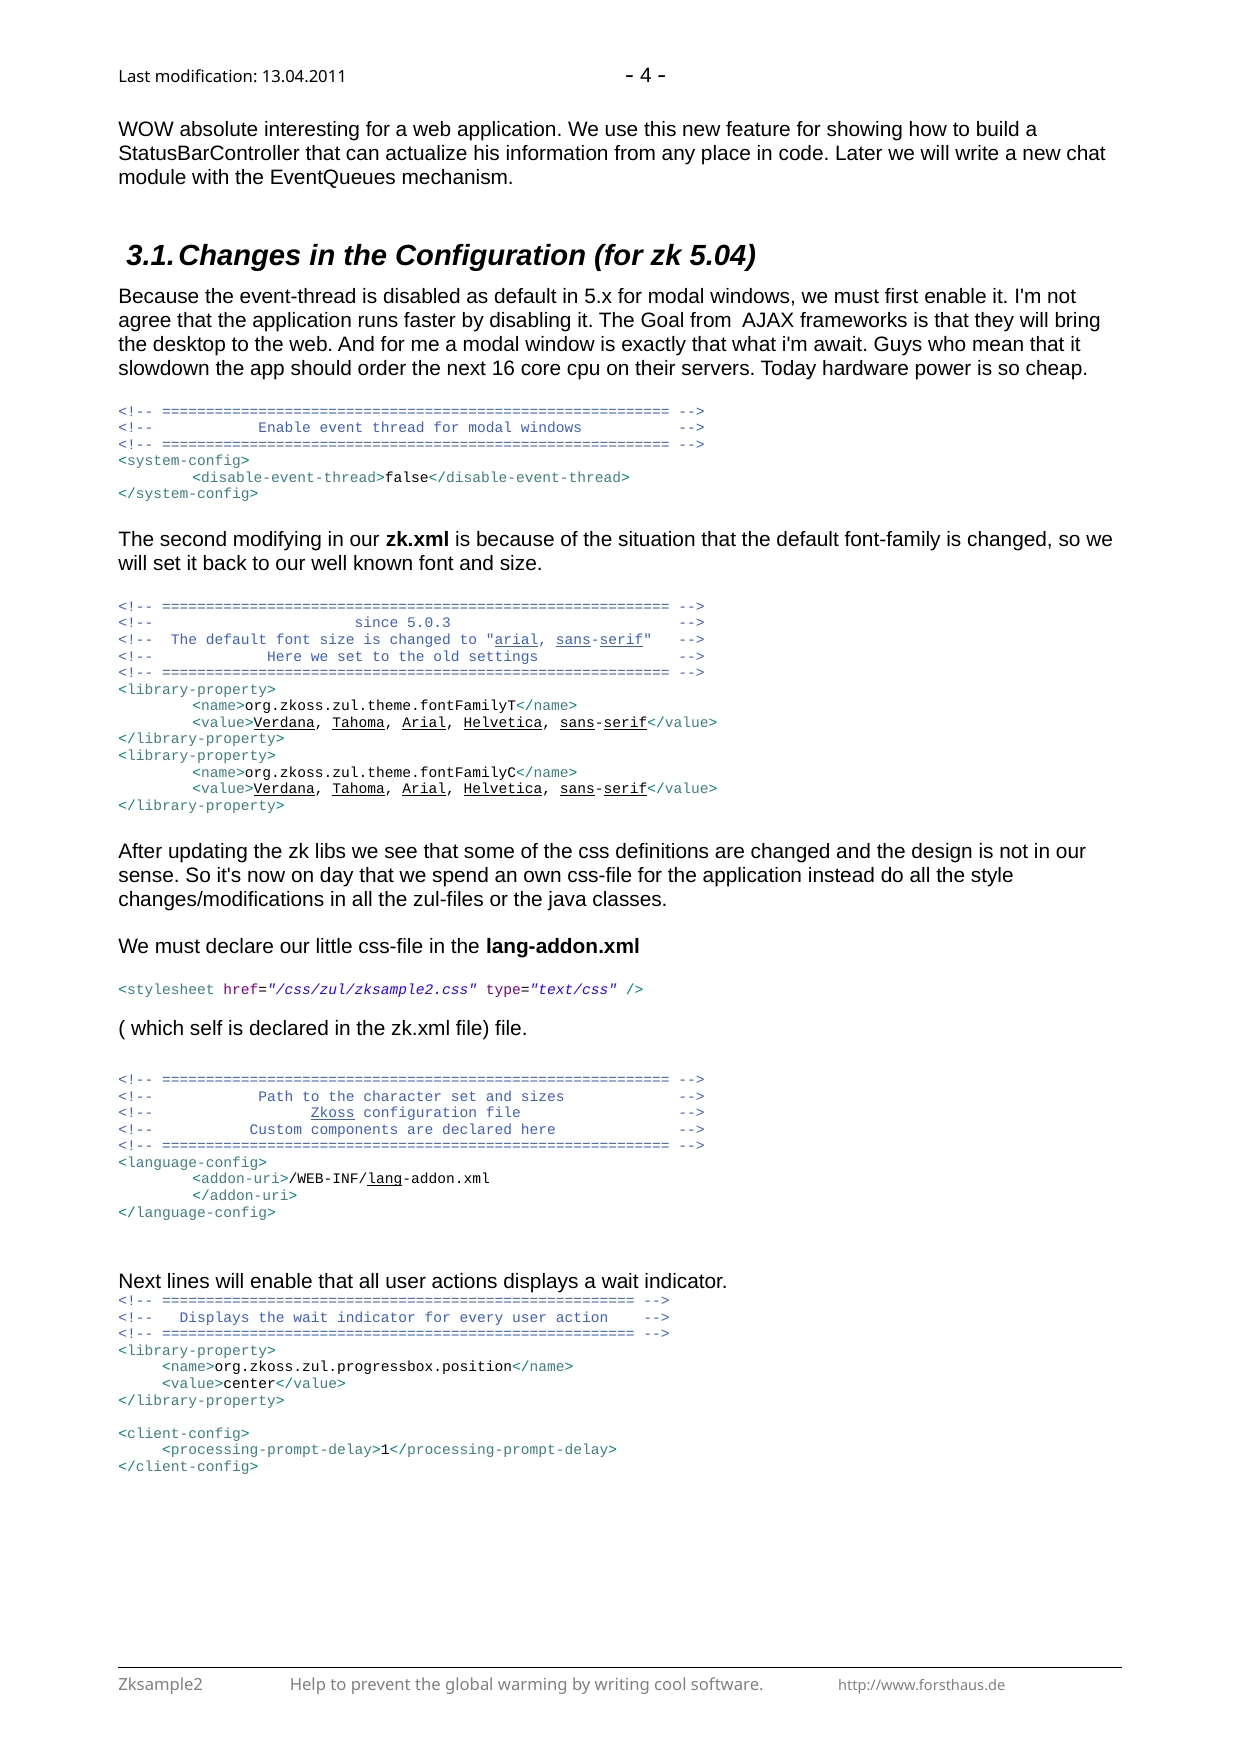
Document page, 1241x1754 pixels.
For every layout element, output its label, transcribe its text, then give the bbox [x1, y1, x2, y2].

text </library-property> [118, 798, 1122, 814]
text <!-- Zkoss configuration file --> [118, 1106, 1122, 1122]
text <disable-event-thread>false</disable-event-thread> [118, 470, 1122, 487]
text </system-config> [118, 487, 1122, 503]
subtitle Changes in the Configuration (for zk 5.04) [118, 238, 1122, 272]
text <value>Verdana, Tahoma, Arial, Helvetica, sans-serif</value> [118, 781, 1122, 798]
text <!-- ====================================================== --> [118, 1326, 1122, 1343]
text <!-- Displays the wait indicator for every user action --> [118, 1310, 1122, 1326]
text <!-- ====================================================== --> [118, 1293, 1122, 1310]
text <!-- Enable event thread for modal windows --> [118, 421, 1122, 437]
text <addon-uri>/WEB-INF/lang-addon.xml [118, 1172, 1122, 1188]
text <client-config> [118, 1426, 1122, 1442]
text <library-property> [118, 748, 1122, 765]
text </language-config> [118, 1205, 1122, 1221]
text <library-property> [118, 1343, 1122, 1359]
text The second modifying in our zk.xml is because of the situation that the default font-family is changed, so we will set it back to our well known font and size. [118, 527, 1122, 575]
text <!-- ========================================================== --> [118, 1139, 1122, 1155]
text <!-- Custom components are declared here --> [118, 1122, 1122, 1139]
text </library-property> [118, 1393, 1122, 1409]
text <!-- The default font size is changed to "arial, sans-serif" --> [118, 632, 1122, 649]
text <name>org.zkoss.zul.theme.fontFamilyC</name> [118, 765, 1122, 781]
text <library-property> [118, 682, 1122, 698]
text <!-- Here we set to the old settings --> [118, 649, 1122, 665]
text <!-- ========================================================== --> [118, 404, 1122, 421]
text </addon-uri> [118, 1188, 1122, 1205]
text <value>Verdana, Tahoma, Arial, Helvetica, sans-serif</value> [118, 715, 1122, 732]
text <!-- Path to the character set and sizes --> [118, 1089, 1122, 1106]
text </client-config> [118, 1459, 1122, 1476]
text </library-property> [118, 732, 1122, 748]
text <!-- ========================================================== --> [118, 599, 1122, 616]
text <!-- ========================================================== --> [118, 1072, 1122, 1089]
text <processing-prompt-delay>1</processing-prompt-delay> [118, 1442, 1122, 1459]
text <!-- ========================================================== --> [118, 665, 1122, 682]
text <stylesheet href="/css/zul/zksample2.css" type="text/css" /> [118, 982, 1122, 999]
text <language-config> [118, 1155, 1122, 1172]
text Because the event-thread is disabled as default in 5.x for modal windows, we must first enable it. I'm not agree that the application runs faster by disabling it. The Goal from AJAX frameworks is that they will bring the desktop to the web. And for me a modal window is exactly that what i'm await. Guys who mean that it slowdown the app should order the next 16 core cpu on their servers. Today hardware power is so cheap. [118, 284, 1122, 380]
text <name>org.zkoss.zul.theme.fontFamilyT</name> [118, 698, 1122, 715]
text After updating the zk libs we see that some of the css definitions are changed and the design is not in our sense. So it's now on day that we spend an own css-file for the application instead do all the style changes/modifications in all the zul-files or the java classes. [118, 838, 1122, 910]
text Next lines will enable that all user actions displays a wait indicator. [118, 1269, 1122, 1293]
text <!-- since 5.0.3 --> [118, 616, 1122, 632]
text WOW absolute interesting for a web application. We use this new feature for showing how to build a StatusBarController that can actualize his information from any place in code. Later we will write a new chat module with the EventQueues mechanism. [118, 117, 1122, 189]
text <value>center</value> [118, 1376, 1122, 1393]
text We must declare our little css-file in the lang-addon.xml [118, 934, 1122, 958]
text <name>org.zkoss.zul.progressbox.position</name> [118, 1359, 1122, 1376]
text <system-config> [118, 454, 1122, 470]
text ( which self is declared in the zk.xml file) file. [118, 1015, 1122, 1039]
text <!-- ========================================================== --> [118, 437, 1122, 454]
